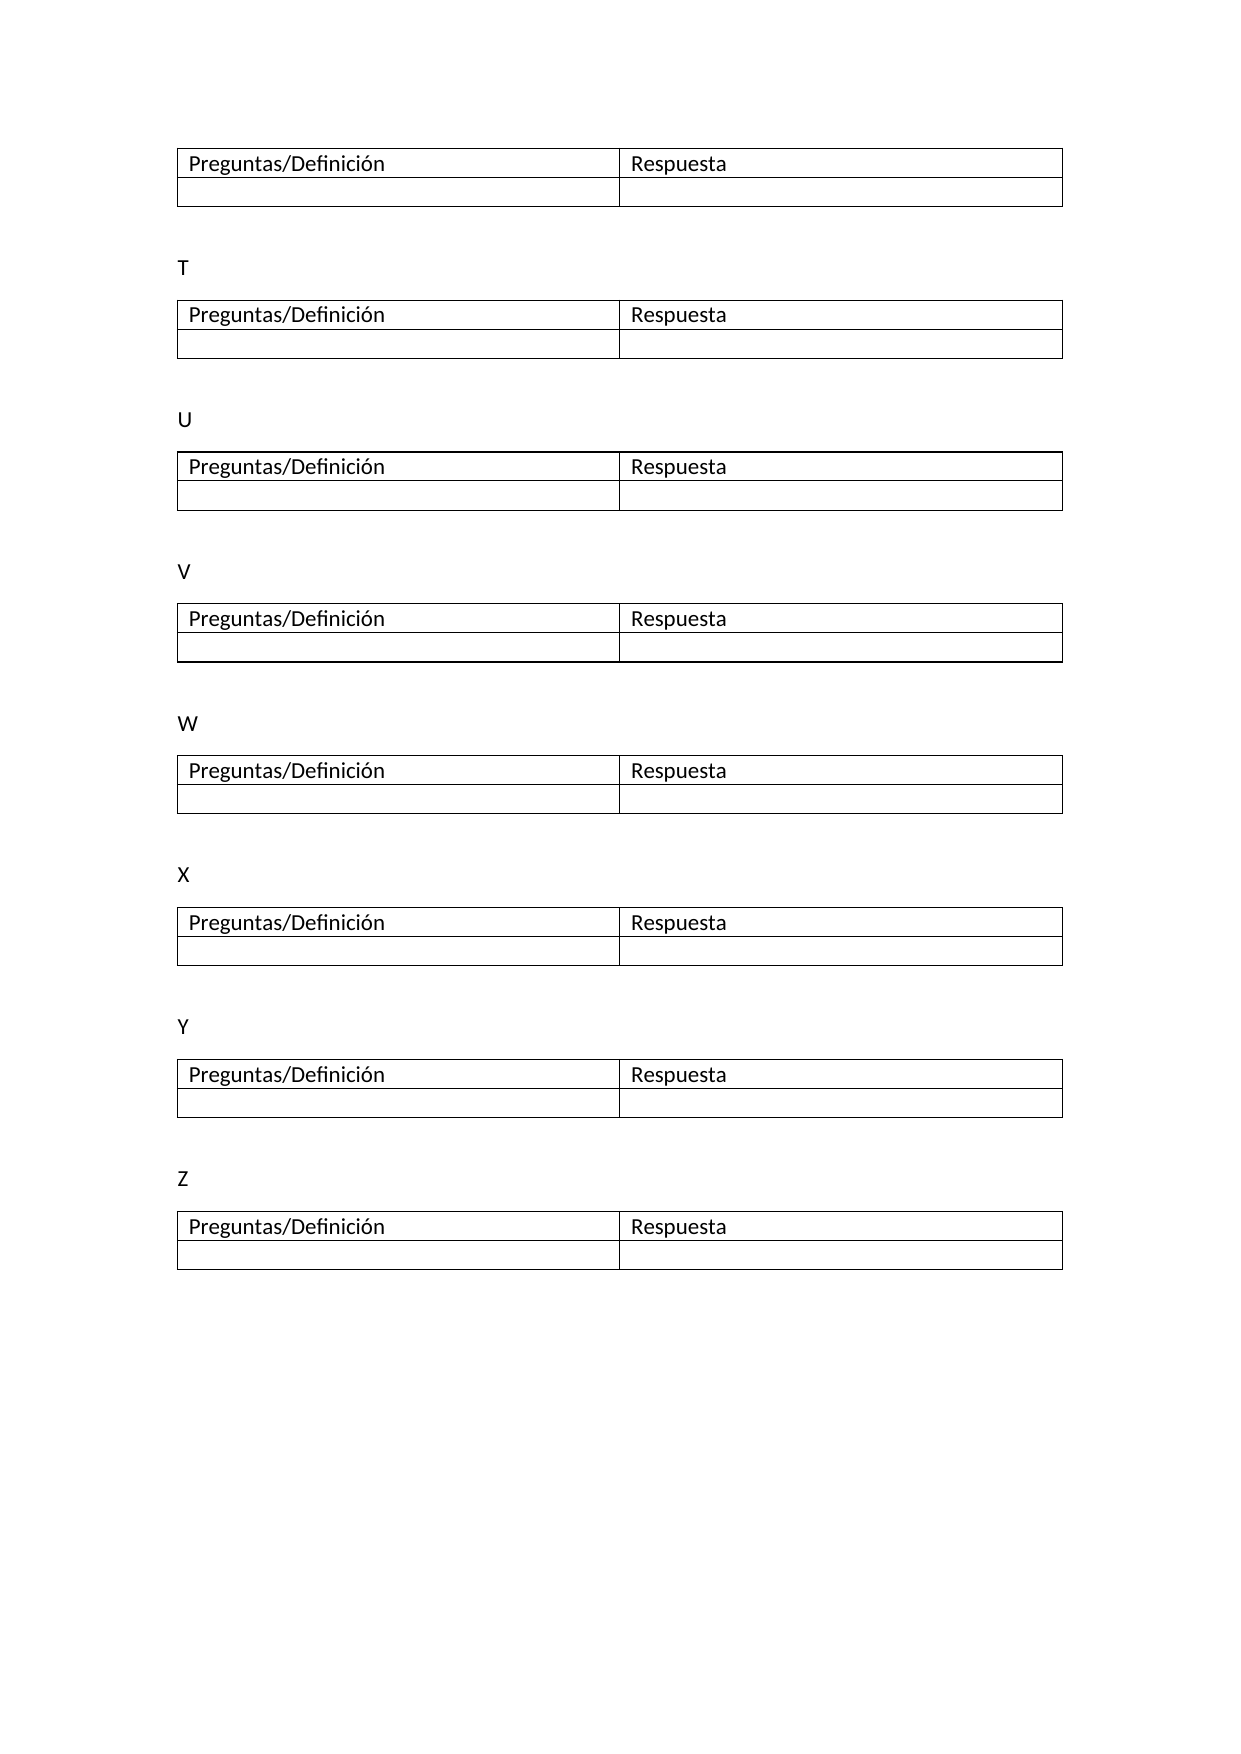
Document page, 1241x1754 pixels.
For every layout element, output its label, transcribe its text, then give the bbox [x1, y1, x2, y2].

table_header Respuesta [620, 149, 1062, 177]
table_header Respuesta [620, 756, 1062, 784]
table_header Respuesta [620, 604, 1062, 632]
table_cell [620, 481, 1062, 509]
table_header Preguntas/Definición [178, 604, 619, 632]
table_header Preguntas/Definición [178, 453, 619, 480]
table_header Respuesta [620, 1212, 1062, 1240]
text W [177, 709, 1063, 737]
table_header Preguntas/Definición [178, 149, 619, 177]
table_header Preguntas/Definición [178, 1060, 619, 1088]
table_cell [620, 937, 1062, 965]
table_cell [178, 481, 619, 509]
table_cell [620, 785, 1062, 813]
table_cell [620, 178, 1062, 206]
table_cell [178, 937, 619, 965]
table_cell [620, 1089, 1062, 1117]
table_header Preguntas/Definición [178, 908, 619, 936]
text X [177, 861, 1063, 889]
table_header Respuesta [620, 453, 1062, 480]
table_cell [178, 633, 619, 661]
text T [177, 253, 1063, 281]
table_cell [620, 1241, 1062, 1269]
table_cell [178, 1241, 619, 1269]
table_cell [178, 785, 619, 813]
table_header Preguntas/Definición [178, 756, 619, 784]
table_cell [178, 330, 619, 358]
table_header Preguntas/Definición [178, 301, 619, 328]
table_cell [620, 633, 1062, 661]
text U [177, 405, 1063, 433]
text Z [177, 1164, 1063, 1192]
text Y [177, 1012, 1063, 1041]
table_header Respuesta [620, 1060, 1062, 1088]
table_cell [178, 1089, 619, 1117]
table_cell [178, 178, 619, 206]
table_cell [620, 330, 1062, 358]
text V [177, 557, 1063, 585]
table_header Respuesta [620, 301, 1062, 328]
table_header Respuesta [620, 908, 1062, 936]
table_header Preguntas/Definición [178, 1212, 619, 1240]
